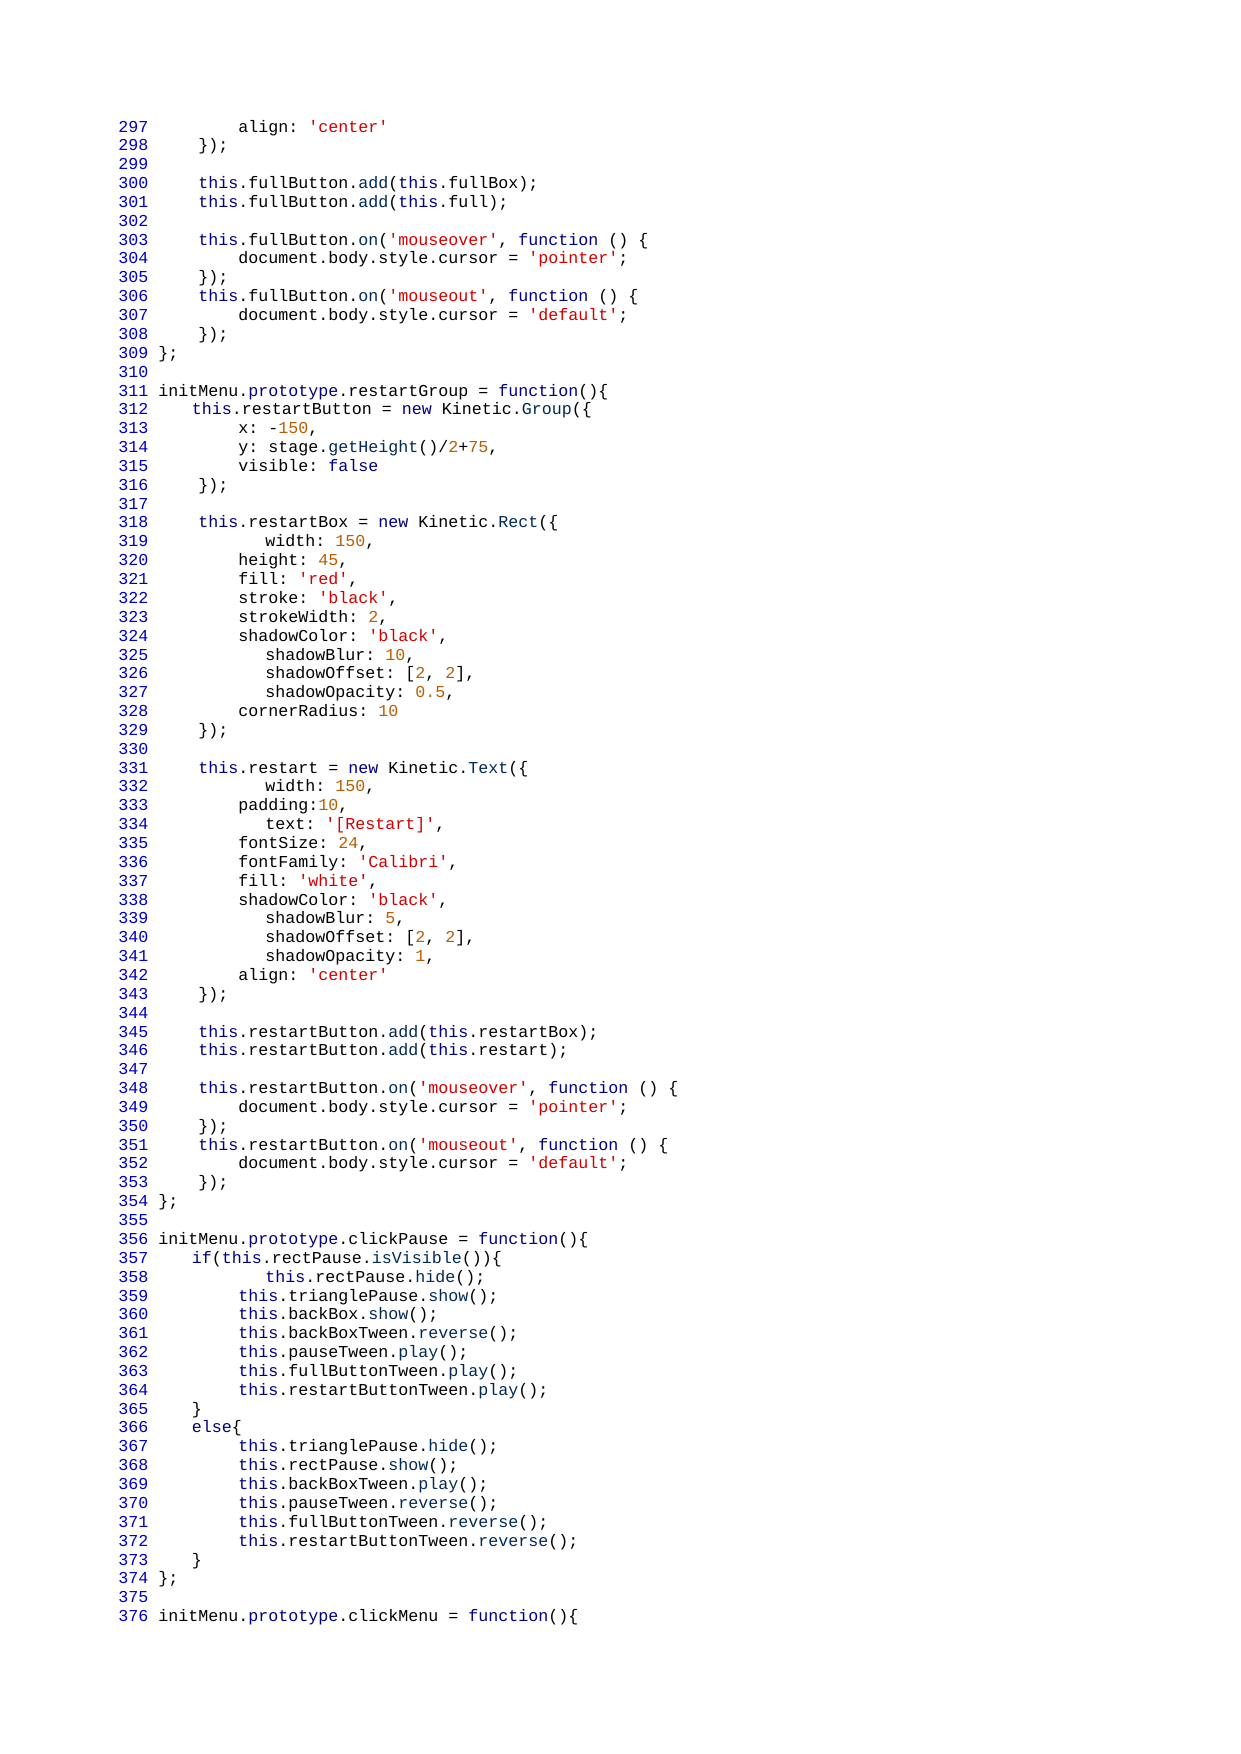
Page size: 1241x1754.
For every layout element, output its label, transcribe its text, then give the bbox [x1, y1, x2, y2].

text 347 [118, 1061, 1122, 1080]
text 313 x: -150, [118, 420, 1122, 439]
text 363 this.fullButtonTween.play(); [118, 1362, 1122, 1381]
text 373 } [118, 1551, 1122, 1570]
text 365 } [118, 1400, 1122, 1419]
text 341 shadowOpacity: 1, [118, 948, 1122, 967]
text 371 this.fullButtonTween.reverse(); [118, 1513, 1122, 1532]
text 322 stroke: 'black', [118, 589, 1122, 608]
text 368 this.rectPause.show(); [118, 1457, 1122, 1476]
text 356 initMenu.prototype.clickPause = function(){ [118, 1231, 1122, 1249]
text 311 initMenu.prototype.restartGroup = function(){ [118, 382, 1122, 401]
text 305 }); [118, 269, 1122, 288]
text 319 width: 150, [118, 533, 1122, 552]
text 343 }); [118, 985, 1122, 1004]
text 336 fontFamily: 'Calibri', [118, 853, 1122, 872]
text 304 document.body.style.cursor = 'pointer'; [118, 250, 1122, 269]
text 299 [118, 156, 1122, 175]
text 335 fontSize: 24, [118, 834, 1122, 853]
text 314 y: stage.getHeight()/2+75, [118, 439, 1122, 457]
text 340 shadowOffset: [2, 2], [118, 929, 1122, 948]
text 302 [118, 212, 1122, 231]
text 350 }); [118, 1117, 1122, 1136]
text 298 }); [118, 137, 1122, 156]
text 366 else{ [118, 1419, 1122, 1438]
text 323 strokeWidth: 2, [118, 608, 1122, 627]
text 300 this.fullButton.add(this.fullBox); [118, 175, 1122, 193]
text 334 text: '[Restart]', [118, 816, 1122, 834]
text 315 visible: false [118, 457, 1122, 476]
text 297 align: 'center' [118, 118, 1122, 137]
text 348 this.restartButton.on('mouseover', function () { [118, 1080, 1122, 1098]
text 307 document.body.style.cursor = 'default'; [118, 307, 1122, 326]
text 328 cornerRadius: 10 [118, 703, 1122, 721]
text 369 this.backBoxTween.play(); [118, 1476, 1122, 1494]
text 355 [118, 1212, 1122, 1231]
text 364 this.restartButtonTween.play(); [118, 1381, 1122, 1400]
text 374 }; [118, 1570, 1122, 1589]
text 317 [118, 495, 1122, 514]
text 329 }); [118, 721, 1122, 740]
text 349 document.body.style.cursor = 'pointer'; [118, 1098, 1122, 1117]
text 326 shadowOffset: [2, 2], [118, 665, 1122, 684]
text 337 fill: 'white', [118, 872, 1122, 891]
text 372 this.restartButtonTween.reverse(); [118, 1532, 1122, 1551]
text 352 document.body.style.cursor = 'default'; [118, 1155, 1122, 1174]
text 370 this.pauseTween.reverse(); [118, 1494, 1122, 1513]
text 359 this.trianglePause.show(); [118, 1287, 1122, 1306]
text 327 shadowOpacity: 0.5, [118, 684, 1122, 703]
text 310 [118, 363, 1122, 382]
text 321 fill: 'red', [118, 571, 1122, 589]
text 308 }); [118, 326, 1122, 344]
text 324 shadowColor: 'black', [118, 627, 1122, 646]
text 361 this.backBoxTween.reverse(); [118, 1325, 1122, 1344]
text 351 this.restartButton.on('mouseout', function () { [118, 1136, 1122, 1155]
text 358 this.rectPause.hide(); [118, 1268, 1122, 1287]
text 344 [118, 1004, 1122, 1023]
text 339 shadowBlur: 5, [118, 910, 1122, 929]
text 360 this.backBox.show(); [118, 1306, 1122, 1325]
text 375 [118, 1589, 1122, 1608]
text 376 initMenu.prototype.clickMenu = function(){ [118, 1608, 1122, 1626]
text 325 shadowBlur: 10, [118, 646, 1122, 665]
text 306 this.fullButton.on('mouseout', function () { [118, 288, 1122, 307]
text 357 if(this.rectPause.isVisible()){ [118, 1249, 1122, 1268]
text 330 [118, 740, 1122, 759]
text 301 this.fullButton.add(this.full); [118, 193, 1122, 212]
text 342 align: 'center' [118, 967, 1122, 985]
text 303 this.fullButton.on('mouseover', function () { [118, 231, 1122, 250]
text 346 this.restartButton.add(this.restart); [118, 1042, 1122, 1061]
text 332 width: 150, [118, 778, 1122, 797]
text 345 this.restartButton.add(this.restartBox); [118, 1023, 1122, 1042]
text 362 this.pauseTween.play(); [118, 1344, 1122, 1362]
text 338 shadowColor: 'black', [118, 891, 1122, 910]
text 316 }); [118, 476, 1122, 495]
text 318 this.restartBox = new Kinetic.Rect({ [118, 514, 1122, 533]
text 367 this.trianglePause.hide(); [118, 1438, 1122, 1457]
text 353 }); [118, 1174, 1122, 1193]
text 354 }; [118, 1193, 1122, 1212]
text 312 this.restartButton = new Kinetic.Group({ [118, 401, 1122, 420]
text 320 height: 45, [118, 552, 1122, 571]
text 333 padding:10, [118, 797, 1122, 816]
text 309 }; [118, 344, 1122, 363]
text 331 this.restart = new Kinetic.Text({ [118, 759, 1122, 778]
